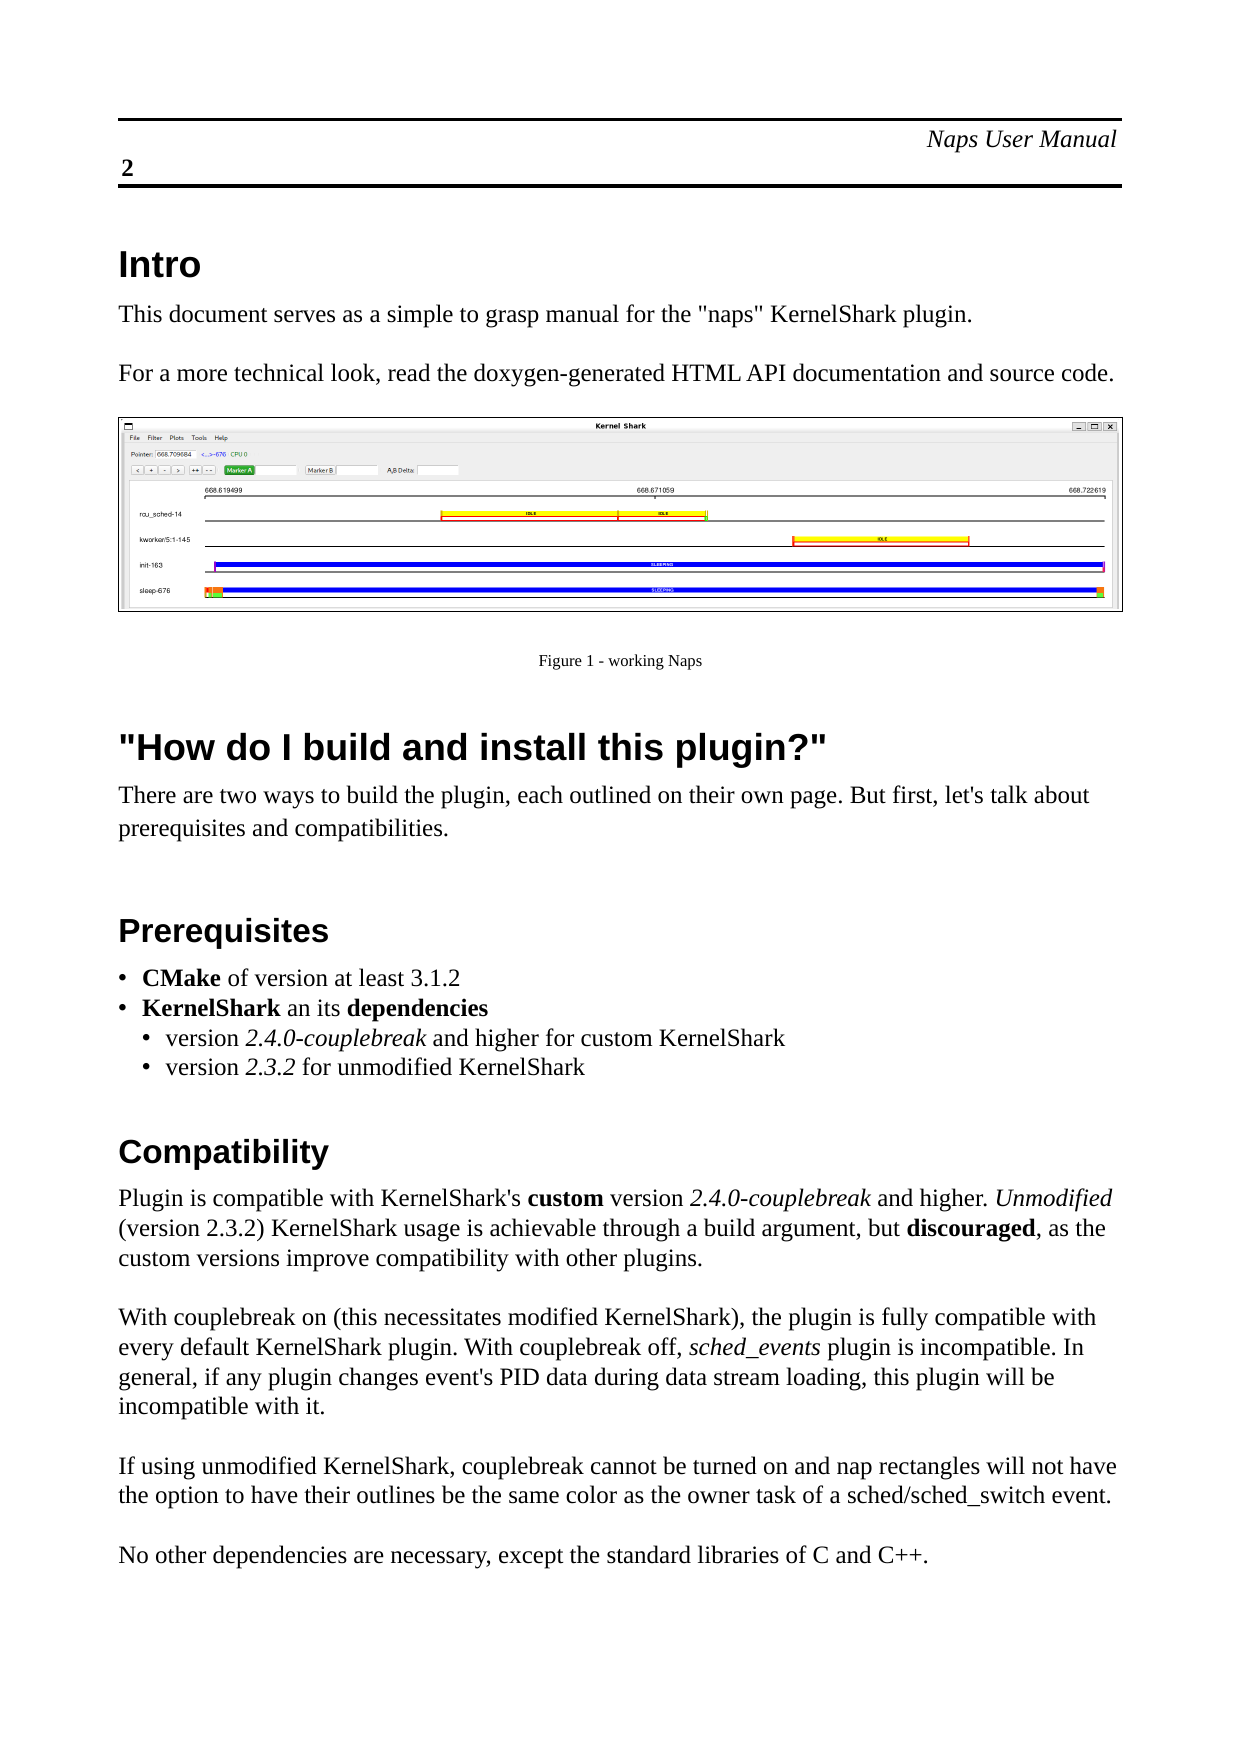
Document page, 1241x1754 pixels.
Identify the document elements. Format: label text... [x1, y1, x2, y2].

list KernelShark an its dependencies [118, 992, 1122, 1022]
subtitle Prerequisites [118, 911, 1122, 950]
text Plugin is compatible with KernelShark's custom version 2.4.0-couplebreak and higher. Unmodified (version 2.3.2) KernelShark usage is achievable through a build argument, but discouraged, as the custom versions improve compatibility with other plugins. [118, 1183, 1122, 1272]
text For a more technical look, read the doxygen-generated HTML API documentation and source code. [118, 357, 1122, 387]
subtitle Intro [118, 242, 1122, 285]
list version 2.4.0-couplebreak and higher for custom KernelShark [142, 1022, 1122, 1051]
list CMake of version at least 3.1.2 [118, 962, 1122, 992]
text No other dependencies are necessary, except the standard libraries of C and C++. [118, 1539, 1122, 1568]
list version 2.3.2 for unmodified KernelShark [142, 1051, 1122, 1081]
text Figure 1 - working Naps [118, 640, 1122, 670]
text If using unmodified KernelShark, couplebreak cannot be turned on and nap rectangles will not have the option to have their outlines be the same color as the owner task of a sched/sched_switch event. [118, 1450, 1122, 1509]
subtitle Compatibility [118, 1132, 1122, 1170]
subtitle "How do I build and install this plugin?" [118, 725, 1122, 768]
text There are two ways to build the plugin, each outlined on their own page. But first, let's talk about prerequisites and compatibilities. [118, 780, 1122, 842]
picture [121, 419, 1119, 609]
text With couplebreak on (this necessitates modified KernelShark), the plugin is fully compatible with every default KernelShark plugin. With couplebreak off, sched_events plugin is incompatible. In general, if any plugin changes event's PID data during data stream loading, this plugin will be incompatible with it. [118, 1301, 1122, 1420]
text This document serves as a simple to grasp manual for the "naps" KernelShark plugin. [118, 298, 1122, 327]
